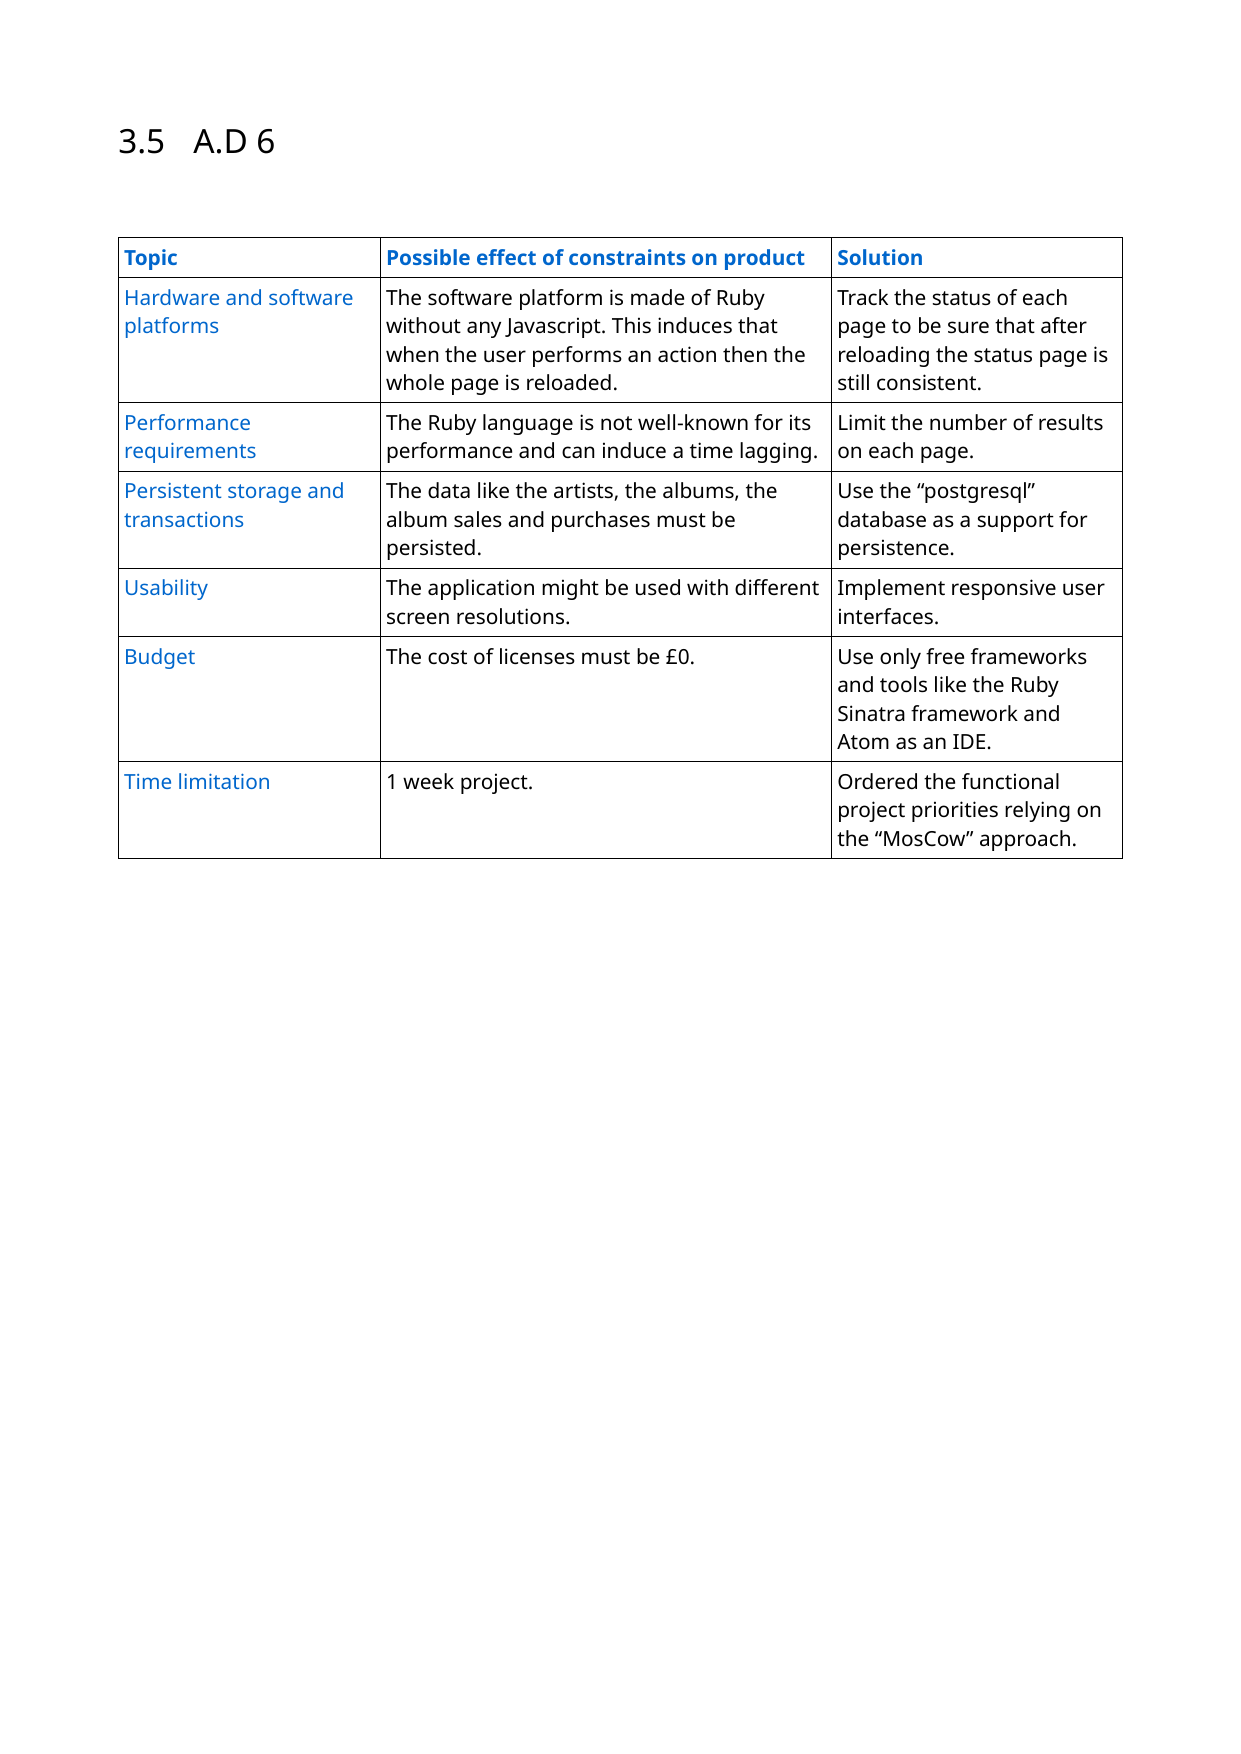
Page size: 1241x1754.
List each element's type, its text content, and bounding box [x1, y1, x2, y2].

table_header Solution [832, 238, 1122, 277]
table_header Possible effect of constraints on product [381, 238, 831, 277]
table_cell Performance requirements [119, 403, 380, 471]
table_cell Time limitation [119, 762, 380, 858]
table_cell The Ruby language is not well-known for its performance and can induce a time lagging. [381, 403, 831, 471]
table_cell 1 week project. [381, 762, 831, 858]
title A.D 6 [118, 118, 1122, 163]
table_cell Ordered the functional project priorities relying on the “MosCow” approach. [832, 762, 1122, 858]
table_cell Use the “postgresql” database as a support for persistence. [832, 472, 1122, 568]
table_cell The software platform is made of Ruby without any Javascript. This induces that when the user performs an action then the whole page is reloaded. [381, 278, 831, 402]
table_cell Hardware and software platforms [119, 278, 380, 402]
table_cell Implement responsive user interfaces. [832, 569, 1122, 636]
table_cell Persistent storage and transactions [119, 472, 380, 568]
table_cell Track the status of each page to be sure that after reloading the status page is still consistent. [832, 278, 1122, 402]
table_cell Budget [119, 637, 380, 761]
table_cell Limit the number of results on each page. [832, 403, 1122, 471]
table_cell Usability [119, 569, 380, 636]
table_cell The cost of licenses must be £0. [381, 637, 831, 761]
table_header Topic [119, 238, 380, 277]
table_cell The application might be used with different screen resolutions. [381, 569, 831, 636]
table_cell The data like the artists, the albums, the album sales and purchases must be persisted. [381, 472, 831, 568]
table_cell Use only free frameworks and tools like the Ruby Sinatra framework and Atom as an IDE. [832, 637, 1122, 761]
